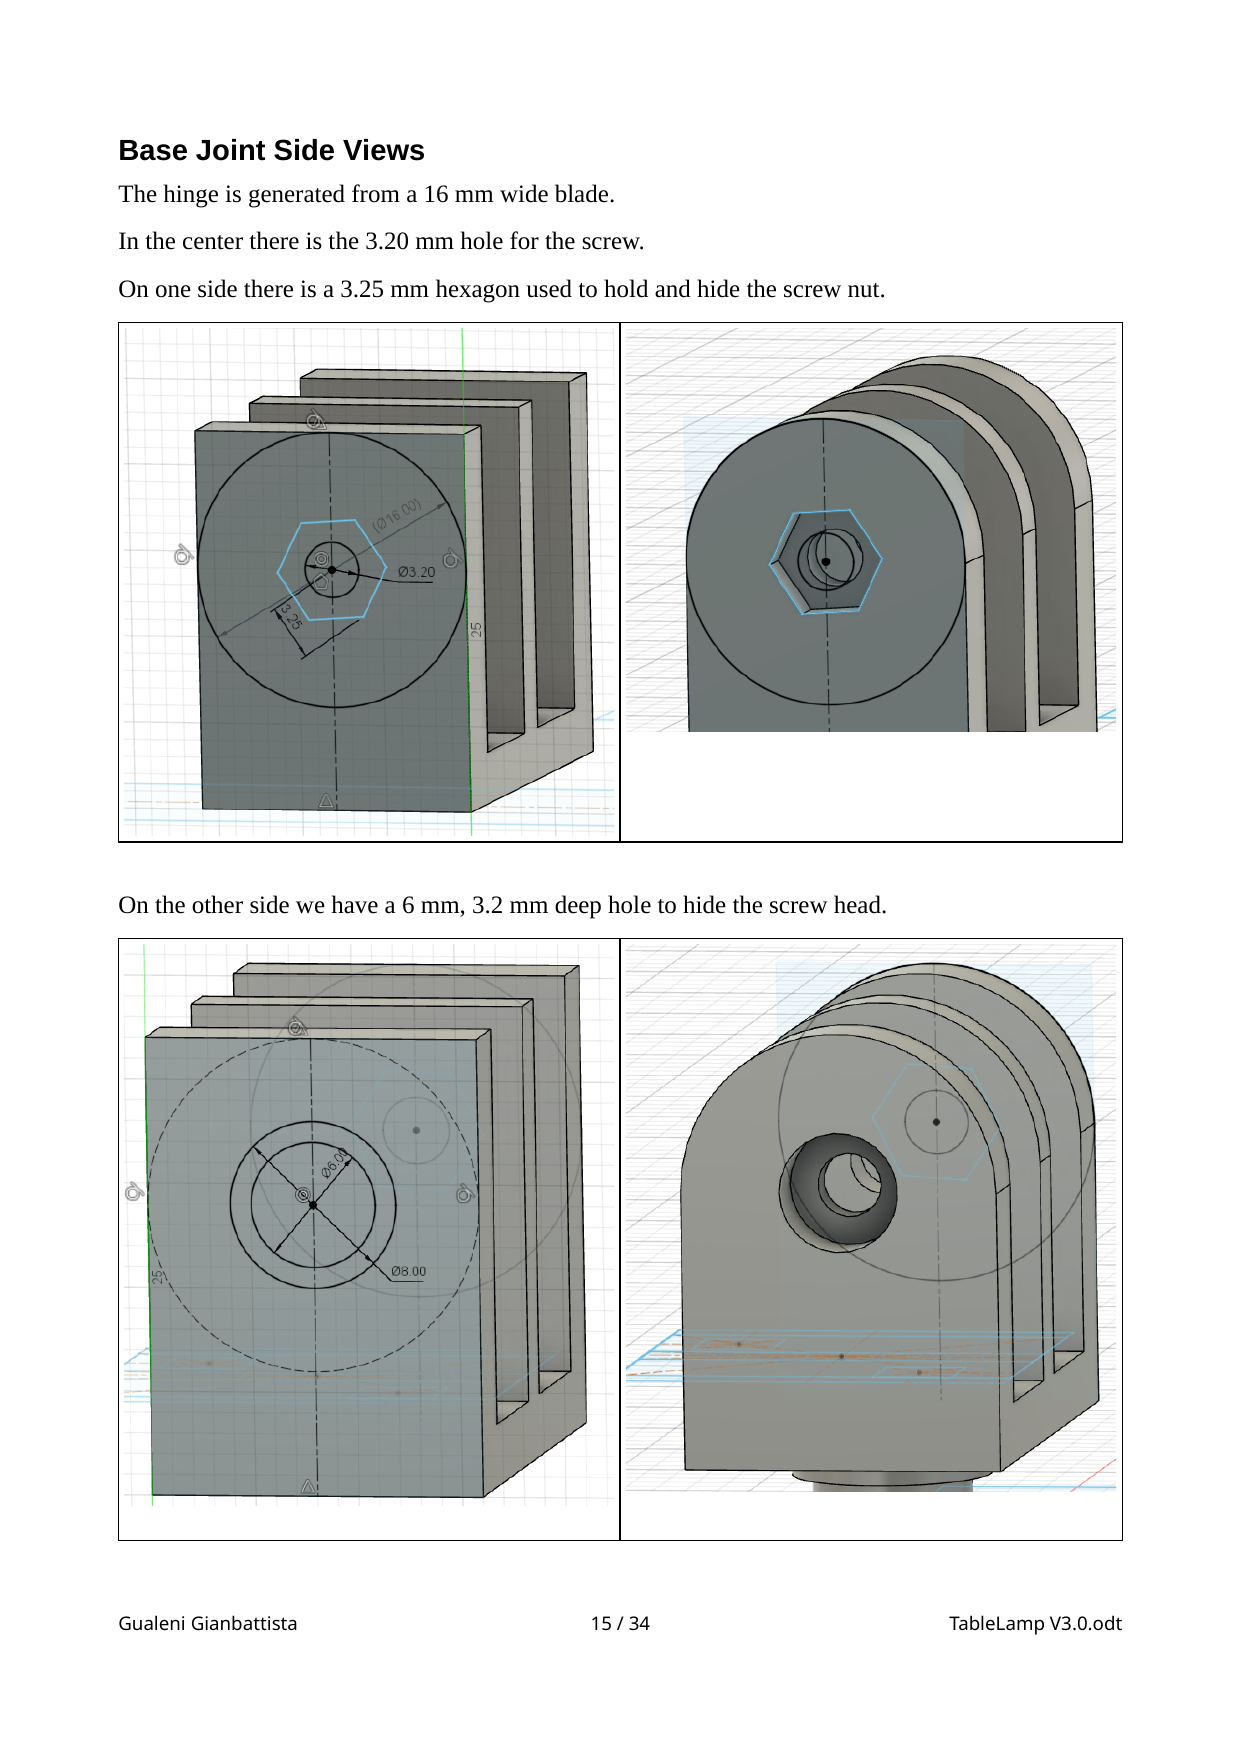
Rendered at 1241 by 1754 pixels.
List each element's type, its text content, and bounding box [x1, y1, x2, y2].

text On one side there is a 3.25 mm hexagon used to hold and hide the screw nut. [118, 274, 1122, 303]
table_header [621, 323, 1122, 841]
table_header [119, 323, 619, 841]
picture [123, 328, 615, 836]
picture [123, 944, 615, 1506]
text In the center there is the 3.20 mm hole for the screw. [118, 226, 1122, 255]
text The hinge is generated from a 16 mm wide blade. [118, 179, 1122, 207]
picture [625, 328, 1117, 732]
table_header [119, 939, 619, 1540]
text On the other side we have a 6 mm, 3.2 mm deep hole to hide the screw head. [118, 890, 1122, 919]
subtitle Base Joint Side Views [118, 133, 1122, 166]
picture [625, 944, 1117, 1492]
table_header [621, 939, 1122, 1540]
